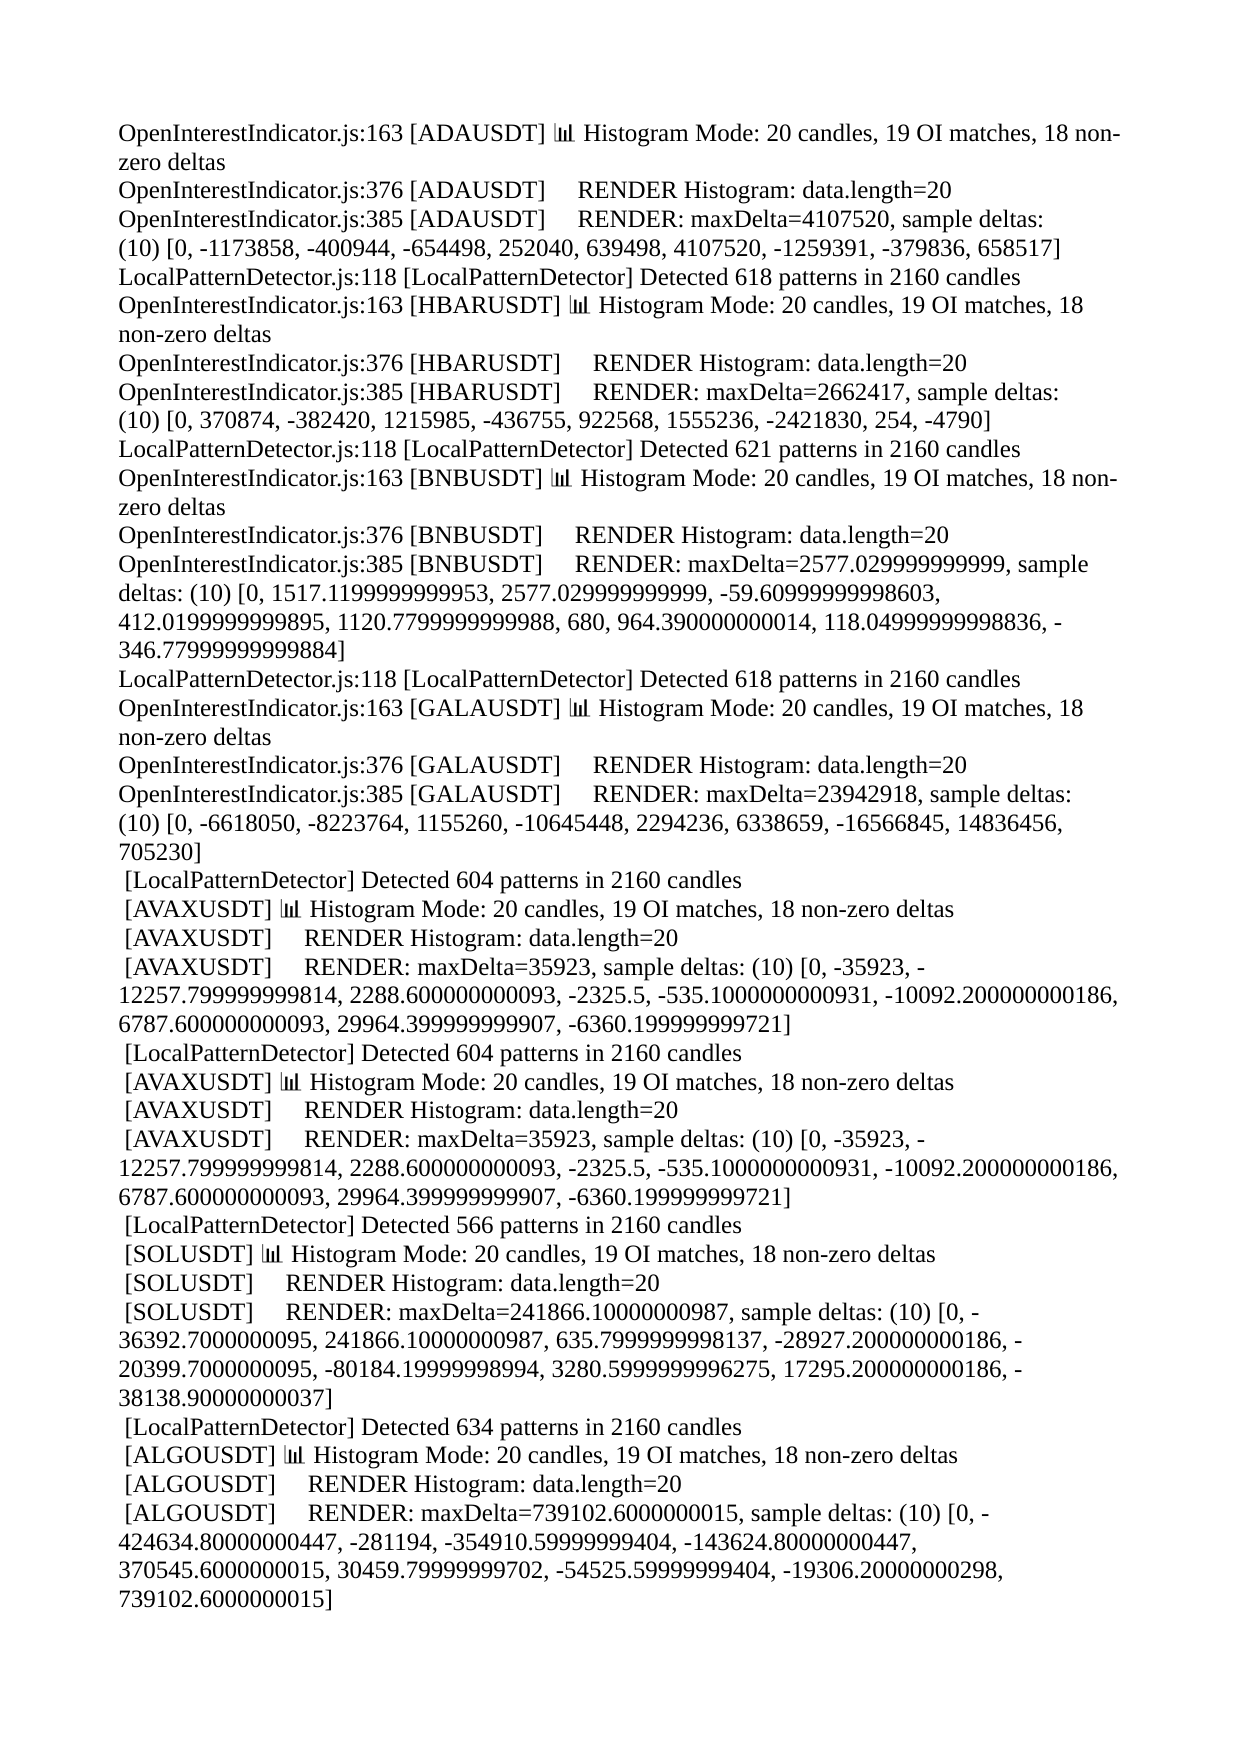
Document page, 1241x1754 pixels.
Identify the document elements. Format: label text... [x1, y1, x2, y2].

text [LocalPatternDetector] Detected 634 patterns in 2160 candles [118, 1412, 1122, 1441]
text [SOLUSDT] 🎨 RENDER: maxDelta=241866.10000000987, sample deltas: (10) [0, -36392.7000000095, 241866.10000000987, 635.7999999998137, -28927.200000000186, -20399.7000000095, -80184.19999998994, 3280.5999999996275, 17295.200000000186, -38138.90000000037] [118, 1297, 1122, 1412]
text [AVAXUSDT] 🎨 RENDER: maxDelta=35923, sample deltas: (10) [0, -35923, -12257.799999999814, 2288.600000000093, -2325.5, -535.1000000000931, -10092.200000000186, 6787.600000000093, 29964.399999999907, -6360.199999999721] [118, 952, 1122, 1038]
text OpenInterestIndicator.js:163 [ADAUSDT] 📊 Histogram Mode: 20 candles, 19 OI matches, 18 non-zero deltas [118, 118, 1122, 176]
text [AVAXUSDT] 🎨 RENDER Histogram: data.length=20 [118, 1096, 1122, 1124]
text [ALGOUSDT] 🎨 RENDER Histogram: data.length=20 [118, 1469, 1122, 1498]
text [AVAXUSDT] 🎨 RENDER Histogram: data.length=20 [118, 923, 1122, 952]
text OpenInterestIndicator.js:163 [HBARUSDT] 📊 Histogram Mode: 20 candles, 19 OI matches, 18 non-zero deltas [118, 291, 1122, 348]
text [AVAXUSDT] 🎨 RENDER: maxDelta=35923, sample deltas: (10) [0, -35923, -12257.799999999814, 2288.600000000093, -2325.5, -535.1000000000931, -10092.200000000186, 6787.600000000093, 29964.399999999907, -6360.199999999721] [118, 1124, 1122, 1211]
text OpenInterestIndicator.js:376 [ADAUSDT] 🎨 RENDER Histogram: data.length=20 [118, 176, 1122, 204]
text [SOLUSDT] 🎨 RENDER Histogram: data.length=20 [118, 1268, 1122, 1297]
text [LocalPatternDetector] Detected 604 patterns in 2160 candles [118, 1038, 1122, 1067]
text [AVAXUSDT] 📊 Histogram Mode: 20 candles, 19 OI matches, 18 non-zero deltas [118, 1067, 1122, 1096]
text OpenInterestIndicator.js:385 [HBARUSDT] 🎨 RENDER: maxDelta=2662417, sample deltas: (10) [0, 370874, -382420, 1215985, -436755, 922568, 1555236, -2421830, 254, -4790] [118, 377, 1122, 434]
text LocalPatternDetector.js:118 [LocalPatternDetector] Detected 621 patterns in 2160 candles [118, 434, 1122, 463]
text OpenInterestIndicator.js:163 [BNBUSDT] 📊 Histogram Mode: 20 candles, 19 OI matches, 18 non-zero deltas [118, 463, 1122, 521]
text OpenInterestIndicator.js:376 [GALAUSDT] 🎨 RENDER Histogram: data.length=20 [118, 751, 1122, 779]
text [AVAXUSDT] 📊 Histogram Mode: 20 candles, 19 OI matches, 18 non-zero deltas [118, 894, 1122, 923]
text [LocalPatternDetector] Detected 566 patterns in 2160 candles [118, 1211, 1122, 1239]
text LocalPatternDetector.js:118 [LocalPatternDetector] Detected 618 patterns in 2160 candles [118, 664, 1122, 693]
text OpenInterestIndicator.js:376 [HBARUSDT] 🎨 RENDER Histogram: data.length=20 [118, 348, 1122, 377]
text LocalPatternDetector.js:118 [LocalPatternDetector] Detected 618 patterns in 2160 candles [118, 262, 1122, 291]
text [ALGOUSDT] 📊 Histogram Mode: 20 candles, 19 OI matches, 18 non-zero deltas [118, 1441, 1122, 1469]
text OpenInterestIndicator.js:385 [GALAUSDT] 🎨 RENDER: maxDelta=23942918, sample deltas: (10) [0, -6618050, -8223764, 1155260, -10645448, 2294236, 6338659, -16566845, 14836456, 705230] [118, 779, 1122, 866]
text OpenInterestIndicator.js:163 [GALAUSDT] 📊 Histogram Mode: 20 candles, 19 OI matches, 18 non-zero deltas [118, 693, 1122, 751]
text OpenInterestIndicator.js:385 [ADAUSDT] 🎨 RENDER: maxDelta=4107520, sample deltas: (10) [0, -1173858, -400944, -654498, 252040, 639498, 4107520, -1259391, -379836, 658517] [118, 204, 1122, 262]
text OpenInterestIndicator.js:376 [BNBUSDT] 🎨 RENDER Histogram: data.length=20 [118, 521, 1122, 549]
text [LocalPatternDetector] Detected 604 patterns in 2160 candles [118, 866, 1122, 894]
text [SOLUSDT] 📊 Histogram Mode: 20 candles, 19 OI matches, 18 non-zero deltas [118, 1239, 1122, 1268]
text [ALGOUSDT] 🎨 RENDER: maxDelta=739102.6000000015, sample deltas: (10) [0, -424634.80000000447, -281194, -354910.59999999404, -143624.80000000447, 370545.6000000015, 30459.79999999702, -54525.59999999404, -19306.20000000298, 739102.6000000015] [118, 1498, 1122, 1613]
text OpenInterestIndicator.js:385 [BNBUSDT] 🎨 RENDER: maxDelta=2577.029999999999, sample deltas: (10) [0, 1517.1199999999953, 2577.029999999999, -59.60999999998603, 412.0199999999895, 1120.7799999999988, 680, 964.390000000014, 118.04999999998836, -346.77999999999884] [118, 549, 1122, 664]
